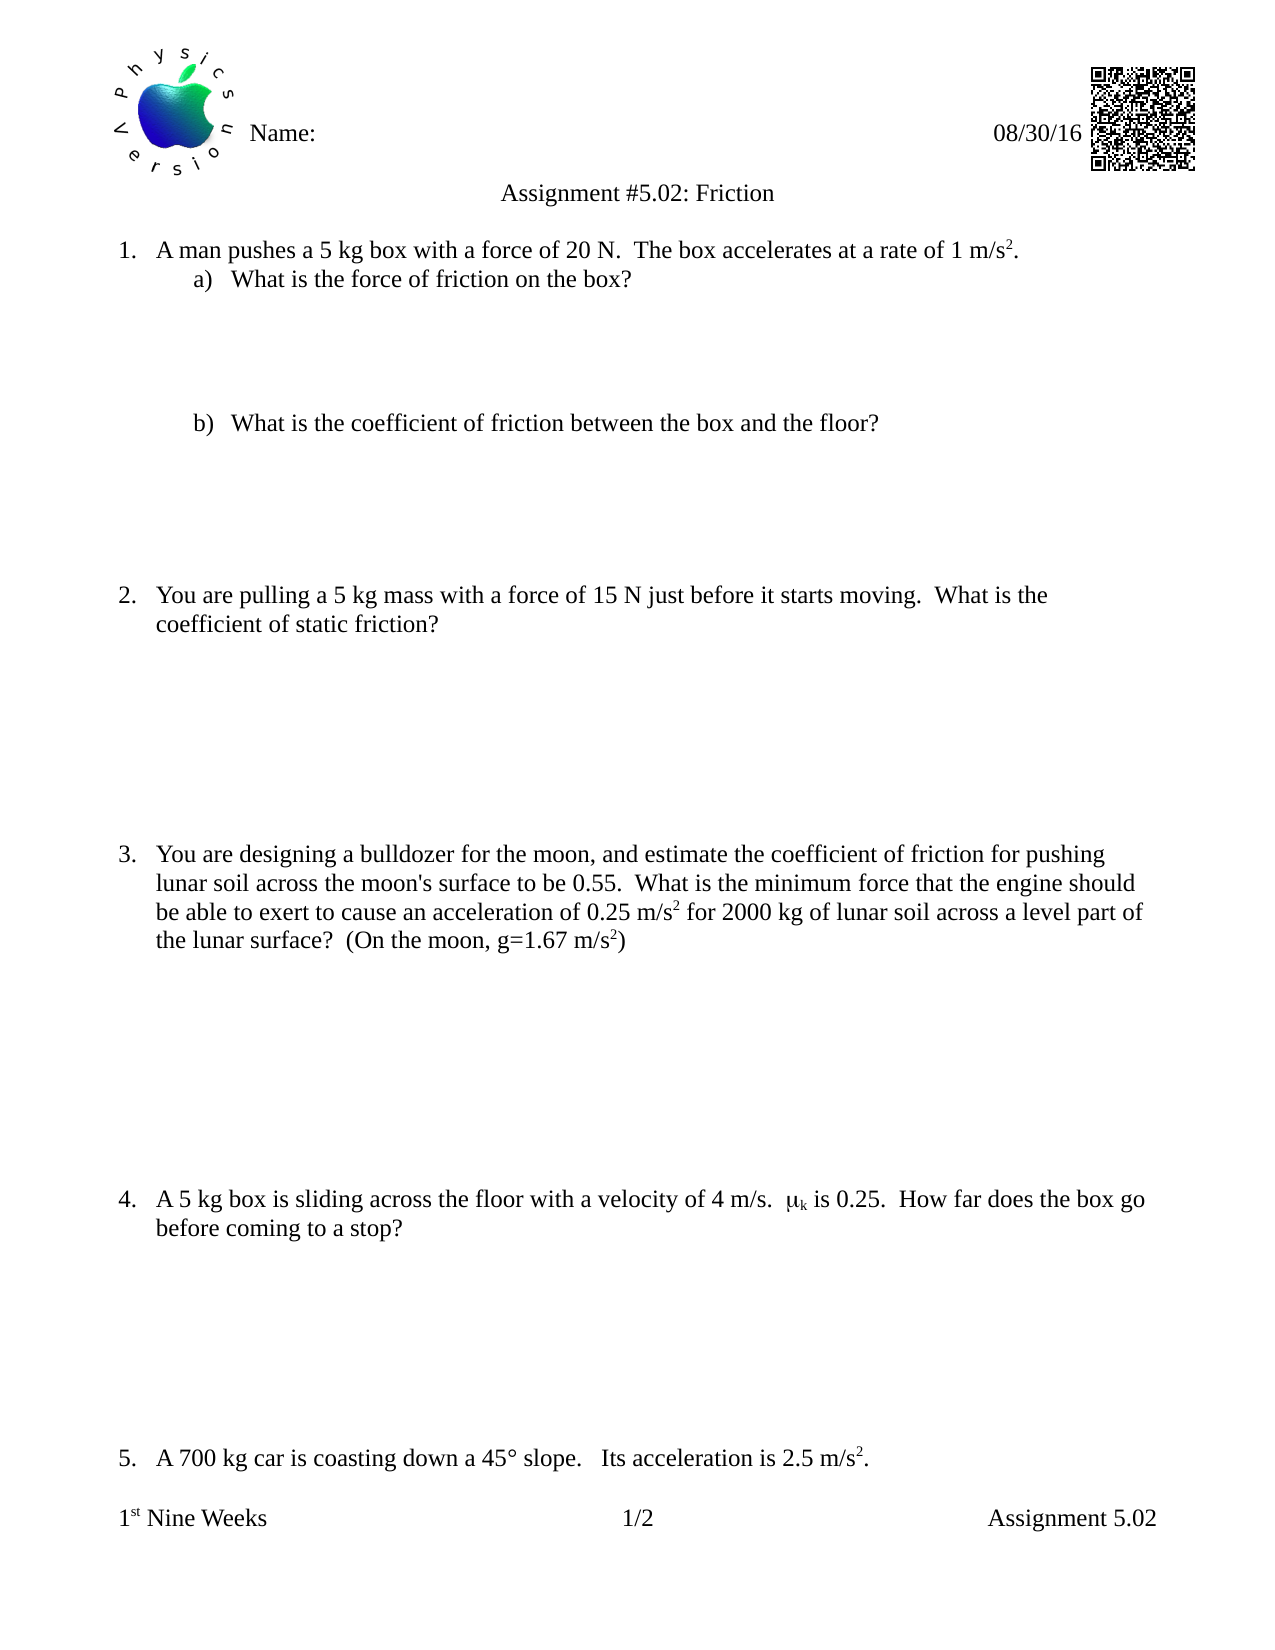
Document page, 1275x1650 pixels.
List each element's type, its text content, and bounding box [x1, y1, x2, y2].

picture [113, 48, 234, 176]
list A 700 kg car is coasting down a 45° slope. Its acceleration is 2.5 m/s2. [118, 1443, 1157, 1472]
list A man pushes a 5 kg box with a force of 20 N. The box accelerates at a rate of 1 m/s2. [118, 236, 1157, 264]
list A 5 kg box is sliding across the floor with a velocity of 4 m/s. mk is 0.25. How far does the box go before coming to a stop? [118, 1184, 1157, 1242]
list What is the force of friction on the box? [193, 264, 1157, 293]
list What is the coefficient of friction between the box and the floor? [193, 408, 1157, 437]
picture [1082, 58, 1203, 179]
list You are pulling a 5 kg mass with a force of 15 N just before it starts moving. What is the coefficient of static friction? [118, 581, 1157, 638]
text Assignment #5.02: Friction [118, 176, 1157, 207]
list You are designing a bulldozer for the moon, and estimate the coefficient of friction for pushing lunar soil across the moon's surface to be 0.55. What is the minimum force that the engine should be able to exert to cause an acceleration of 0.25 m/s2 for 2000 kg of lunar soil across a level part of the lunar surface? (On the moon, g=1.67 m/s2) [118, 839, 1157, 954]
